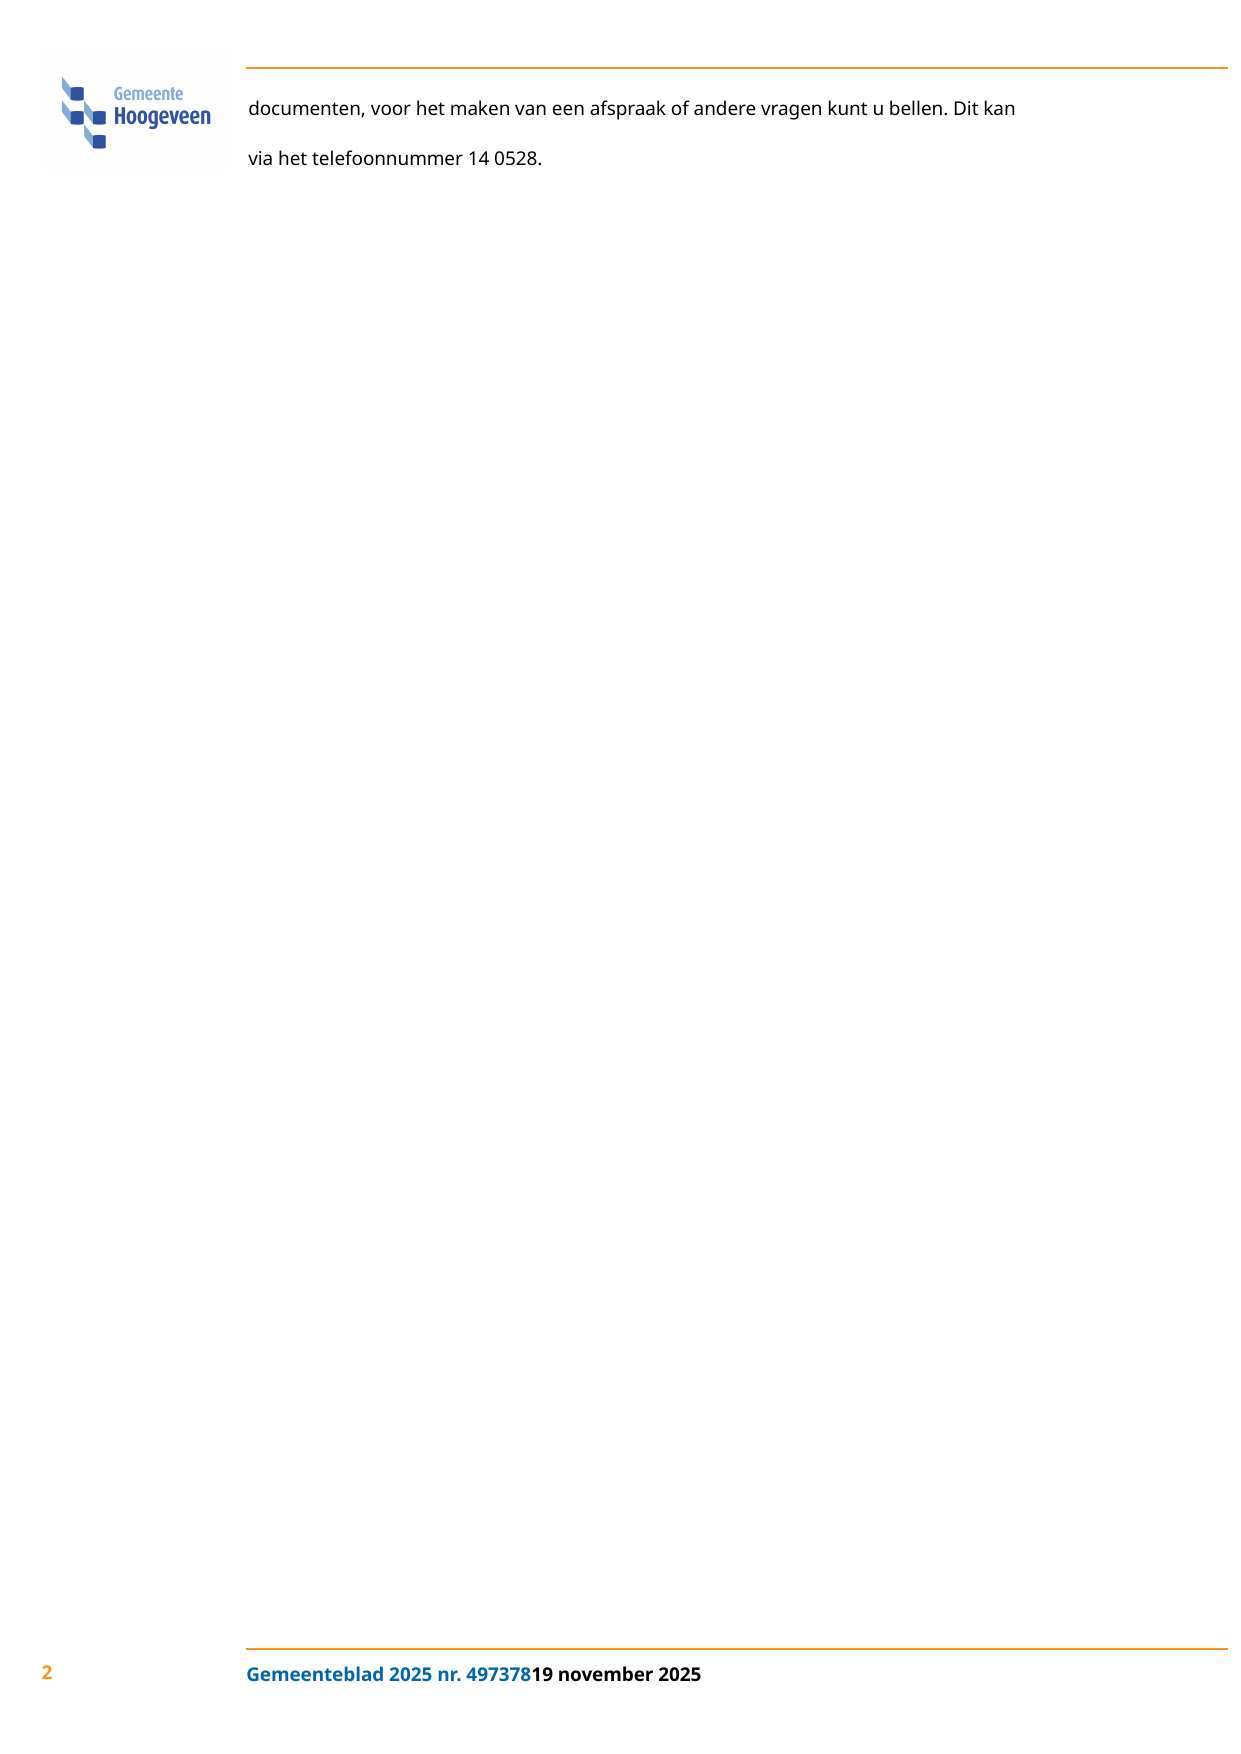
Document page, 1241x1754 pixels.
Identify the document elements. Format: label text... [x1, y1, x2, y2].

text documenten, voor het maken van een afspraak of andere vragen kunt u bellen. Dit kan [248, 95, 1152, 121]
text via het telefoonnummer 14 0528. [248, 145, 1152, 171]
picture [41, 47, 231, 172]
